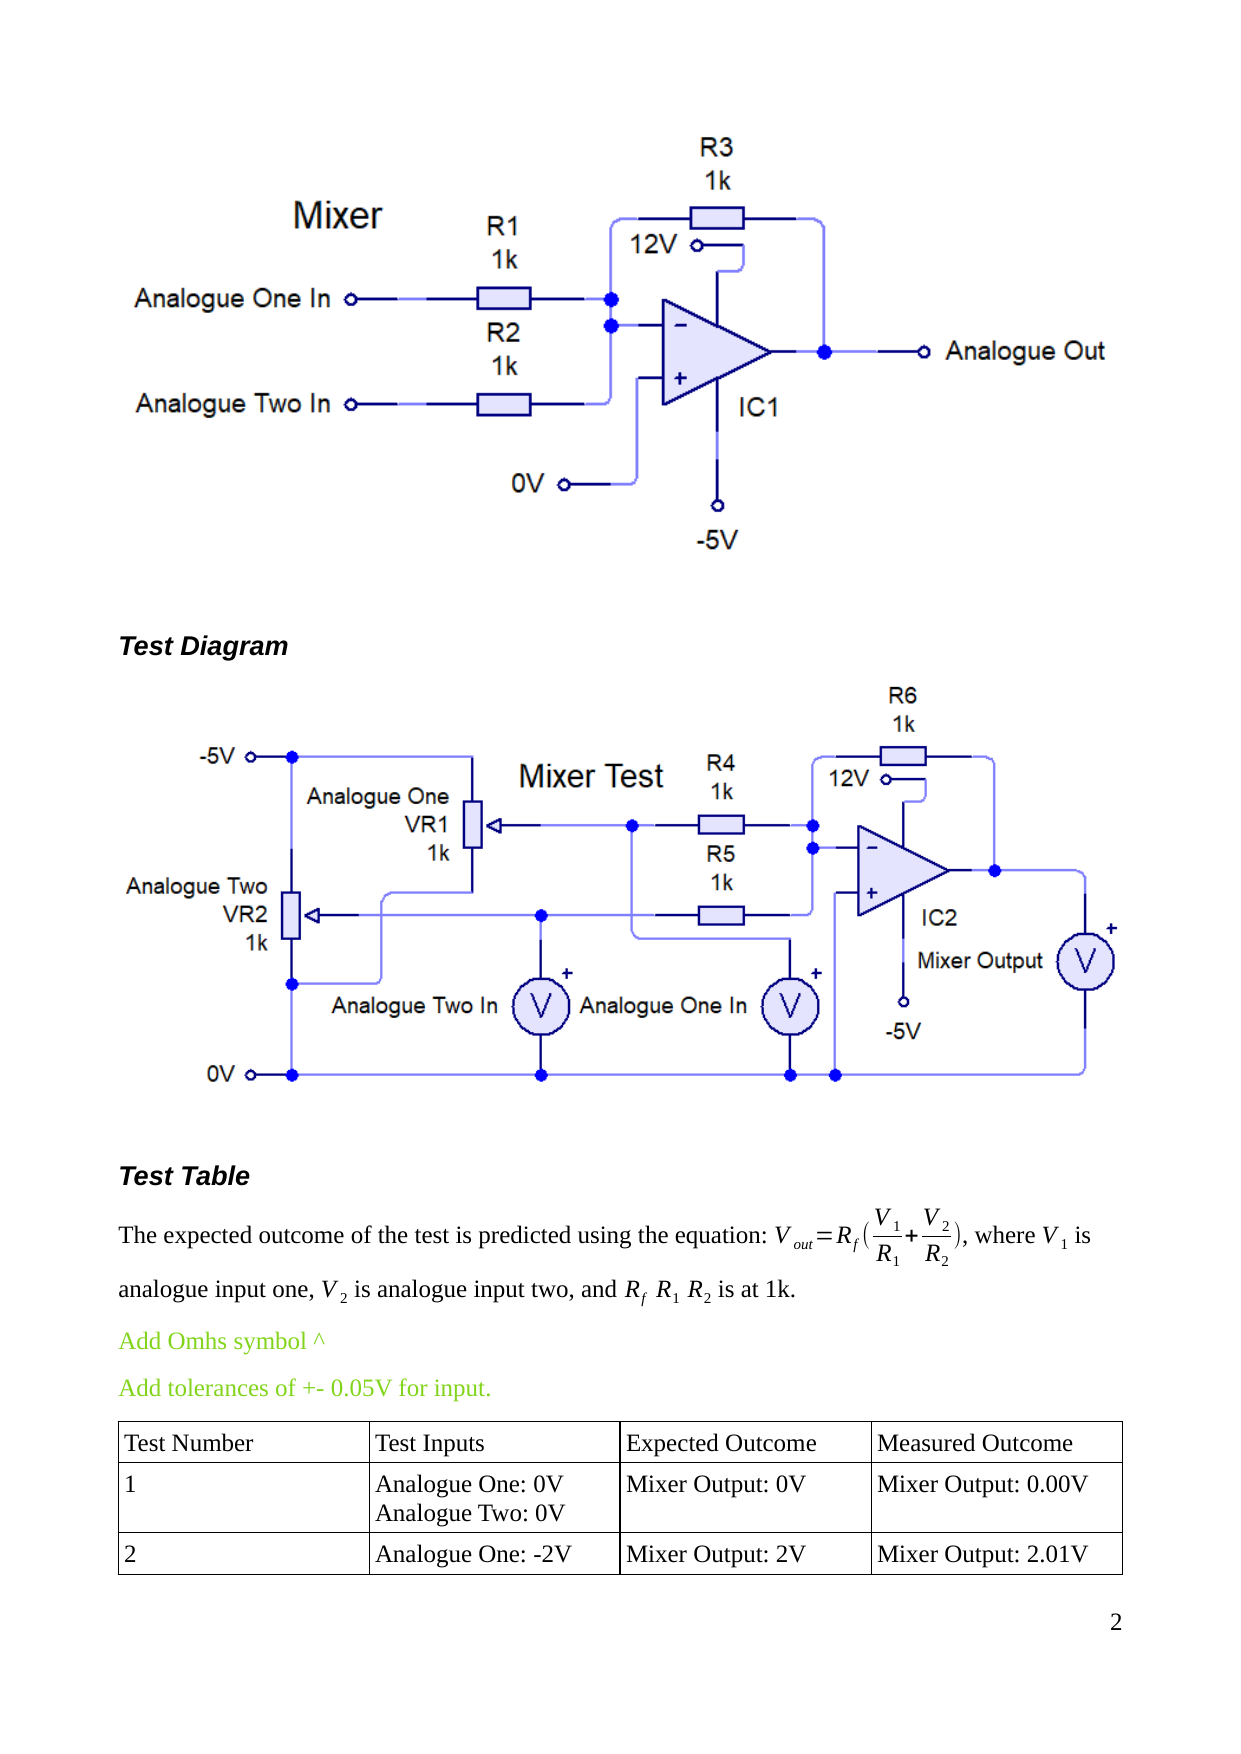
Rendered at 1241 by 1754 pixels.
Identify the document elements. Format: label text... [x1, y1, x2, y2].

table_header Test Inputs [370, 1422, 619, 1462]
text Add Omhs symbol ^ [118, 1326, 1122, 1354]
table_cell Mixer Output: 2V [621, 1533, 871, 1573]
table_cell 2 [119, 1533, 369, 1573]
table_header Test Number [119, 1422, 369, 1462]
table_cell Mixer Output: 0.00V [872, 1463, 1122, 1532]
picture [118, 674, 1123, 1096]
text Add tolerances of +- 0.05V for input. [118, 1373, 1122, 1402]
table_cell Mixer Output: 0V [621, 1463, 871, 1532]
subtitle Test Diagram [118, 630, 1122, 662]
subtitle Test Table [118, 1159, 1122, 1191]
table_cell Analogue One: 0V Analogue Two: 0V [370, 1463, 619, 1532]
table_cell 1 [119, 1463, 369, 1532]
picture [118, 118, 1123, 566]
table_cell Analogue One: -2V [370, 1533, 619, 1573]
table_cell Mixer Output: 2.01V [872, 1533, 1122, 1573]
table_header Expected Outcome [621, 1422, 871, 1462]
table_header Measured Outcome [872, 1422, 1122, 1462]
text The expected outcome of the test is predicted using the equation: , where is analogue input one, is analogue input two, and is at 1k. [118, 1203, 1122, 1307]
